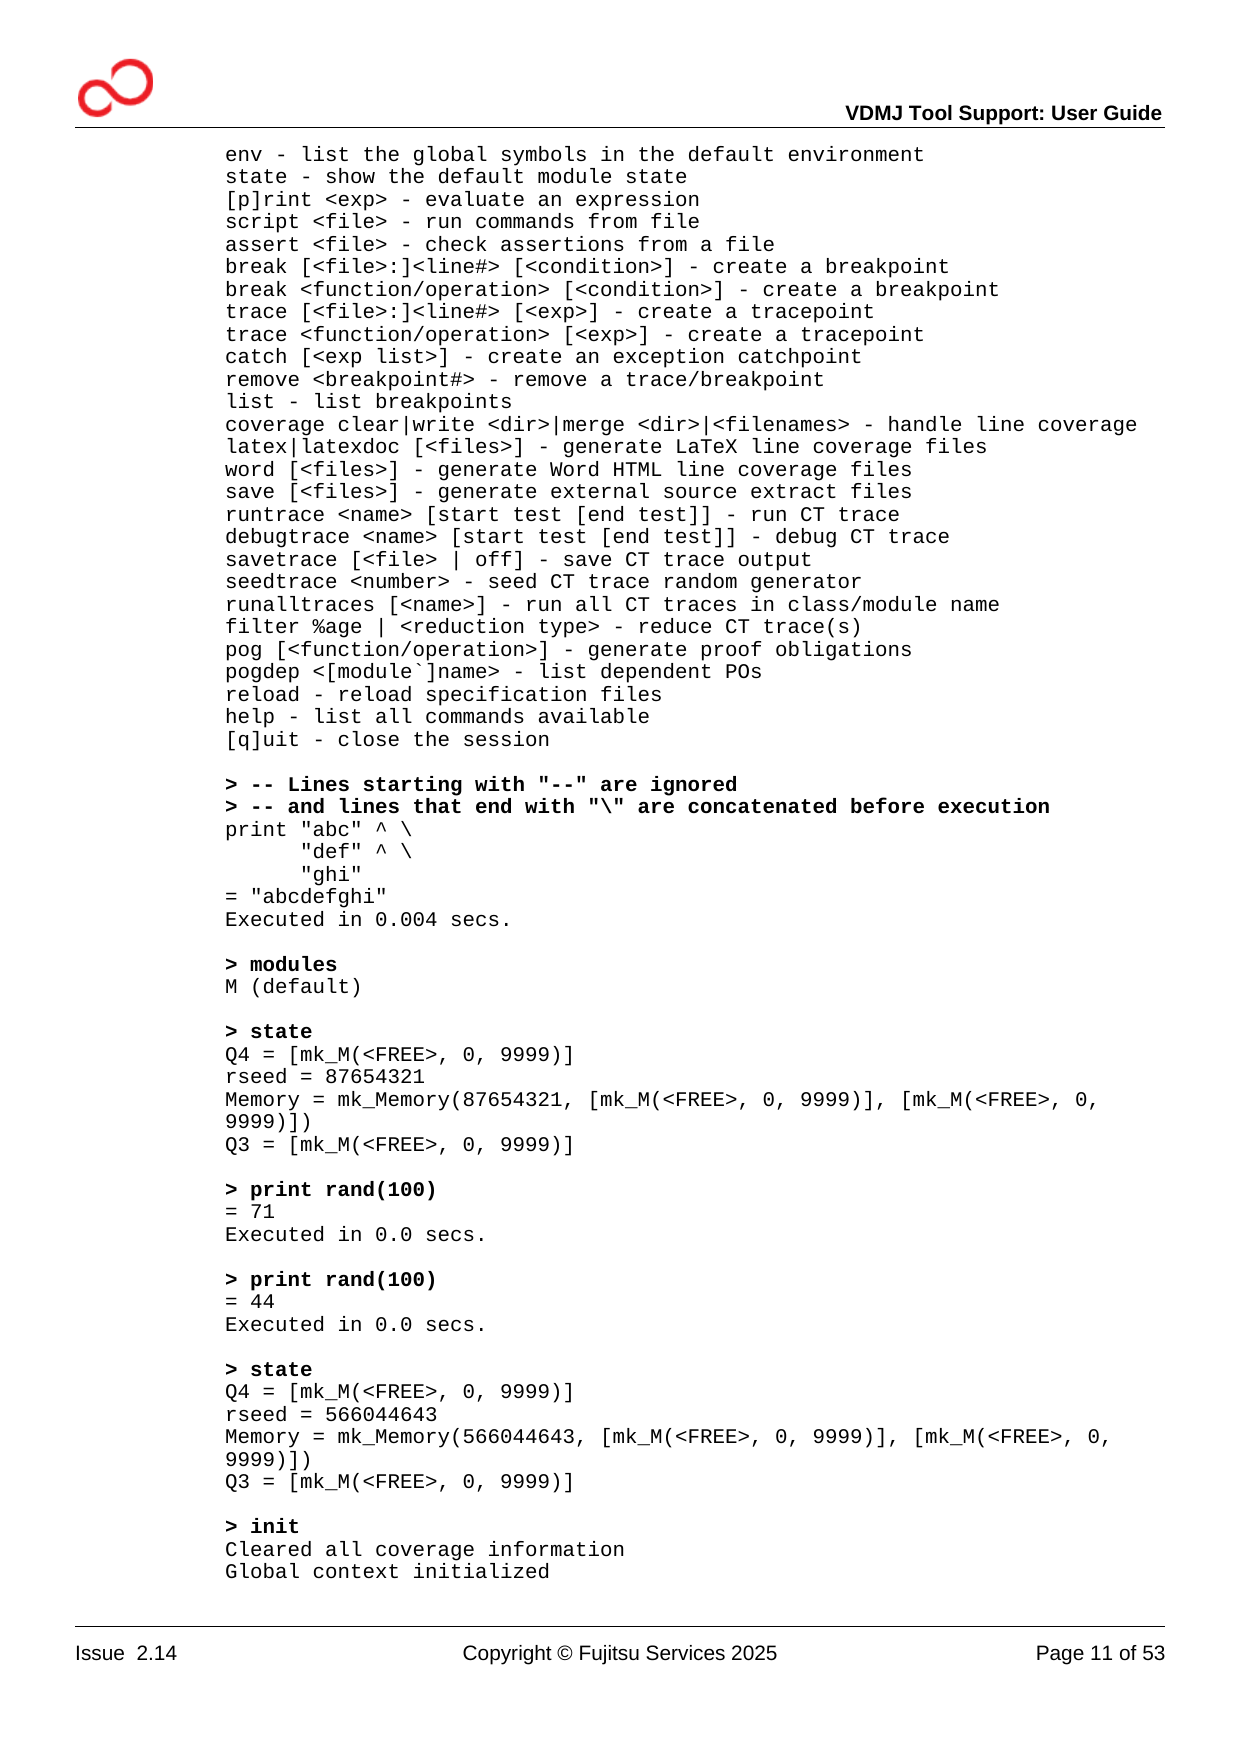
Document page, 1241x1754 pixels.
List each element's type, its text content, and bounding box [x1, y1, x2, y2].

text Q3 = [mk_M(<FREE>, 0, 9999)] [225, 1471, 1165, 1493]
text assert <file> - check assertions from a file [225, 233, 1165, 256]
text runtrace <name> [start test [end test]] - run CT trace [225, 503, 1165, 526]
text env - list the global symbols in the default environment [225, 143, 1165, 166]
text runalltraces [<name>] - run all CT traces in class/module name [225, 593, 1165, 616]
text seedtrace <number> - seed CT trace random generator [225, 571, 1165, 593]
text Q3 = [mk_M(<FREE>, 0, 9999)] [225, 1133, 1165, 1156]
text reload - reload specification files [225, 683, 1165, 706]
picture [78, 52, 153, 127]
text trace [<file>:]<line#> [<exp>] - create a tracepoint [225, 301, 1165, 323]
text Memory = mk_Memory(87654321, [mk_M(<FREE>, 0, 9999)], [mk_M(<FREE>, 0, 9999)]) [225, 1088, 1165, 1133]
text print "abc" ^ \ [225, 818, 1165, 841]
text = 44 [225, 1291, 1165, 1313]
text save [<files>] - generate external source extract files [225, 481, 1165, 503]
text rseed = 566044643 [225, 1403, 1165, 1426]
text Memory = mk_Memory(566044643, [mk_M(<FREE>, 0, 9999)], [mk_M(<FREE>, 0, 9999)]) [225, 1426, 1165, 1471]
text rseed = 87654321 [225, 1066, 1165, 1088]
text pog [<function/operation>] - generate proof obligations [225, 638, 1165, 661]
text remove <breakpoint#> - remove a trace/breakpoint [225, 368, 1165, 391]
text M (default) [225, 976, 1165, 998]
text > state [225, 1021, 1165, 1043]
text > modules [225, 953, 1165, 976]
text catch [<exp list>] - create an exception catchpoint [225, 346, 1165, 368]
text list - list breakpoints [225, 391, 1165, 413]
text latex|latexdoc [<files>] - generate LaTeX line coverage files [225, 436, 1165, 458]
text script <file> - run commands from file [225, 211, 1165, 233]
text help - list all commands available [225, 706, 1165, 728]
text = 71 [225, 1201, 1165, 1223]
text > -- Lines starting with "--" are ignored [225, 773, 1165, 796]
text state - show the default module state [225, 166, 1165, 188]
text Q4 = [mk_M(<FREE>, 0, 9999)] [225, 1381, 1165, 1403]
text pogdep <[module`]name> - list dependent POs [225, 661, 1165, 683]
text "ghi" [225, 863, 1165, 886]
text Executed in 0.004 secs. [225, 908, 1165, 931]
text "def" ^ \ [225, 841, 1165, 863]
text [q]uit - close the session [225, 728, 1165, 751]
text > print rand(100) [225, 1268, 1165, 1291]
text filter %age | <reduction type> - reduce CT trace(s) [225, 616, 1165, 638]
text word [<files>] - generate Word HTML line coverage files [225, 458, 1165, 481]
text Cleared all coverage information [225, 1538, 1165, 1561]
text Q4 = [mk_M(<FREE>, 0, 9999)] [225, 1043, 1165, 1066]
text > state [225, 1358, 1165, 1381]
text > print rand(100) [225, 1178, 1165, 1201]
text Executed in 0.0 secs. [225, 1223, 1165, 1246]
text = "abcdefghi" [225, 886, 1165, 908]
text Global context initialized [225, 1561, 1165, 1583]
text debugtrace <name> [start test [end test]] - debug CT trace [225, 526, 1165, 548]
text coverage clear|write <dir>|merge <dir>|<filenames> - handle line coverage [225, 413, 1165, 436]
text savetrace [<file> | off] - save CT trace output [225, 548, 1165, 571]
text break <function/operation> [<condition>] - create a breakpoint [225, 278, 1165, 301]
text break [<file>:]<line#> [<condition>] - create a breakpoint [225, 256, 1165, 278]
text > init [225, 1516, 1165, 1538]
text [p]rint <exp> - evaluate an expression [225, 188, 1165, 211]
text trace <function/operation> [<exp>] - create a tracepoint [225, 323, 1165, 346]
text > -- and lines that end with "\" are concatenated before execution [225, 796, 1165, 818]
text Executed in 0.0 secs. [225, 1313, 1165, 1336]
